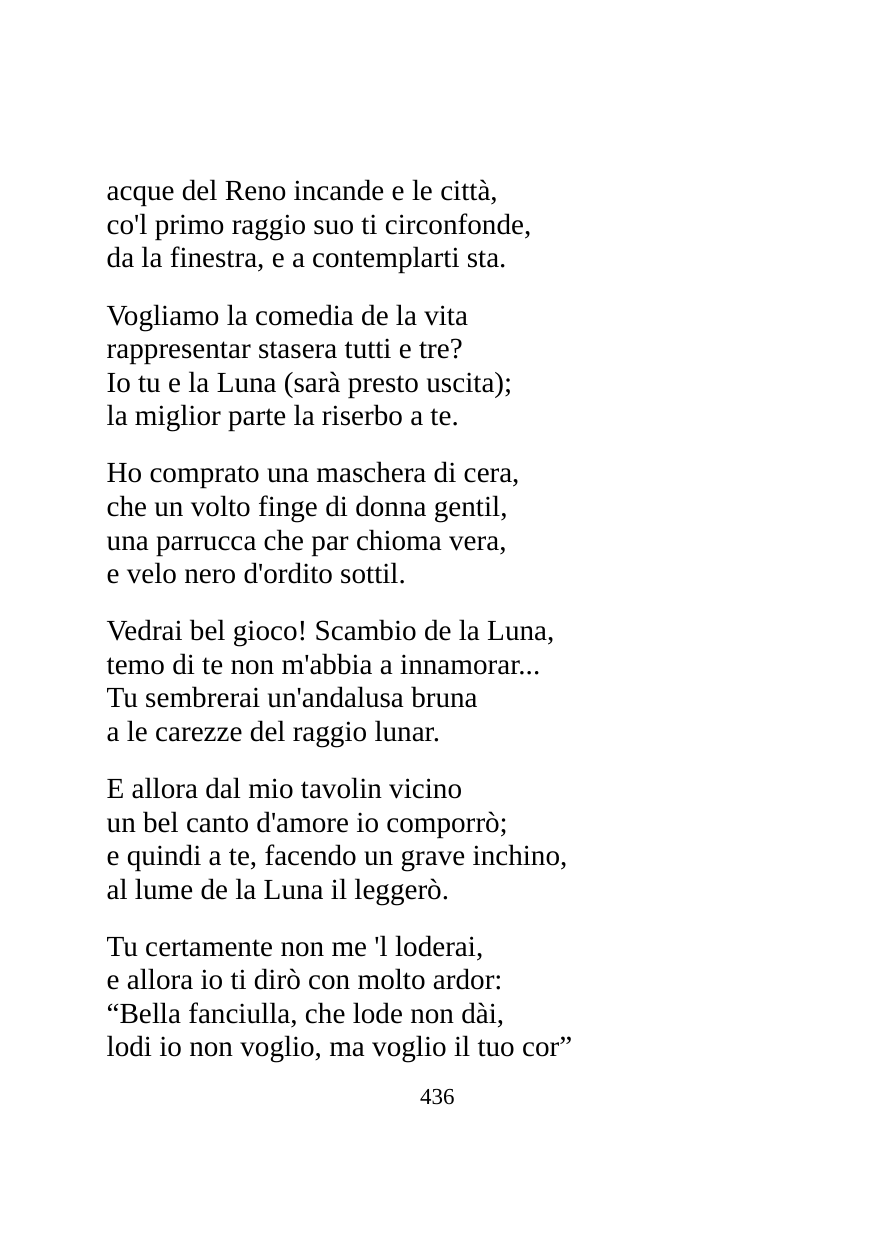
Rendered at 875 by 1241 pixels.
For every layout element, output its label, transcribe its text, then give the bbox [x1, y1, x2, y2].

text la miglior parte la riserbo a te. [106, 398, 768, 432]
text da la finestra, e a contemplarti sta. [106, 241, 768, 274]
text Ho comprato una maschera di cera, [106, 456, 768, 489]
text acque del Reno incande e le città, [106, 173, 768, 207]
text al lume de la Luna il leggerò. [106, 872, 768, 905]
text che un volto finge di donna gentil, [106, 489, 768, 523]
text una parrucca che par chioma vera, [106, 523, 768, 556]
text E allora dal mio tavolin vicino [106, 771, 768, 805]
text rappresentar stasera tutti e tre? [106, 331, 768, 365]
text e allora io ti dirò con molto ardor: [106, 962, 768, 996]
text Tu certamente non me 'l loderai, [106, 929, 768, 962]
text Tu sembrerai un'andalusa bruna [106, 680, 768, 714]
text a le carezze del raggio lunar. [106, 714, 768, 747]
text temo di te non m'abbia a innamorar... [106, 647, 768, 680]
text co'l primo raggio suo ti circonfonde, [106, 207, 768, 241]
text un bel canto d'amore io comporrò; [106, 805, 768, 838]
text Vogliamo la comedia de la vita [106, 298, 768, 331]
text e quindi a te, facendo un grave inchino, [106, 838, 768, 872]
text “Bella fanciulla, che lode non dài, [106, 996, 768, 1029]
text e velo nero d'ordito sottil. [106, 556, 768, 590]
text Vedrai bel gioco! Scambio de la Luna, [106, 613, 768, 647]
text lodi io non voglio, ma voglio il tuo cor” [106, 1029, 768, 1063]
text Io tu e la Luna (sarà presto uscita); [106, 365, 768, 398]
